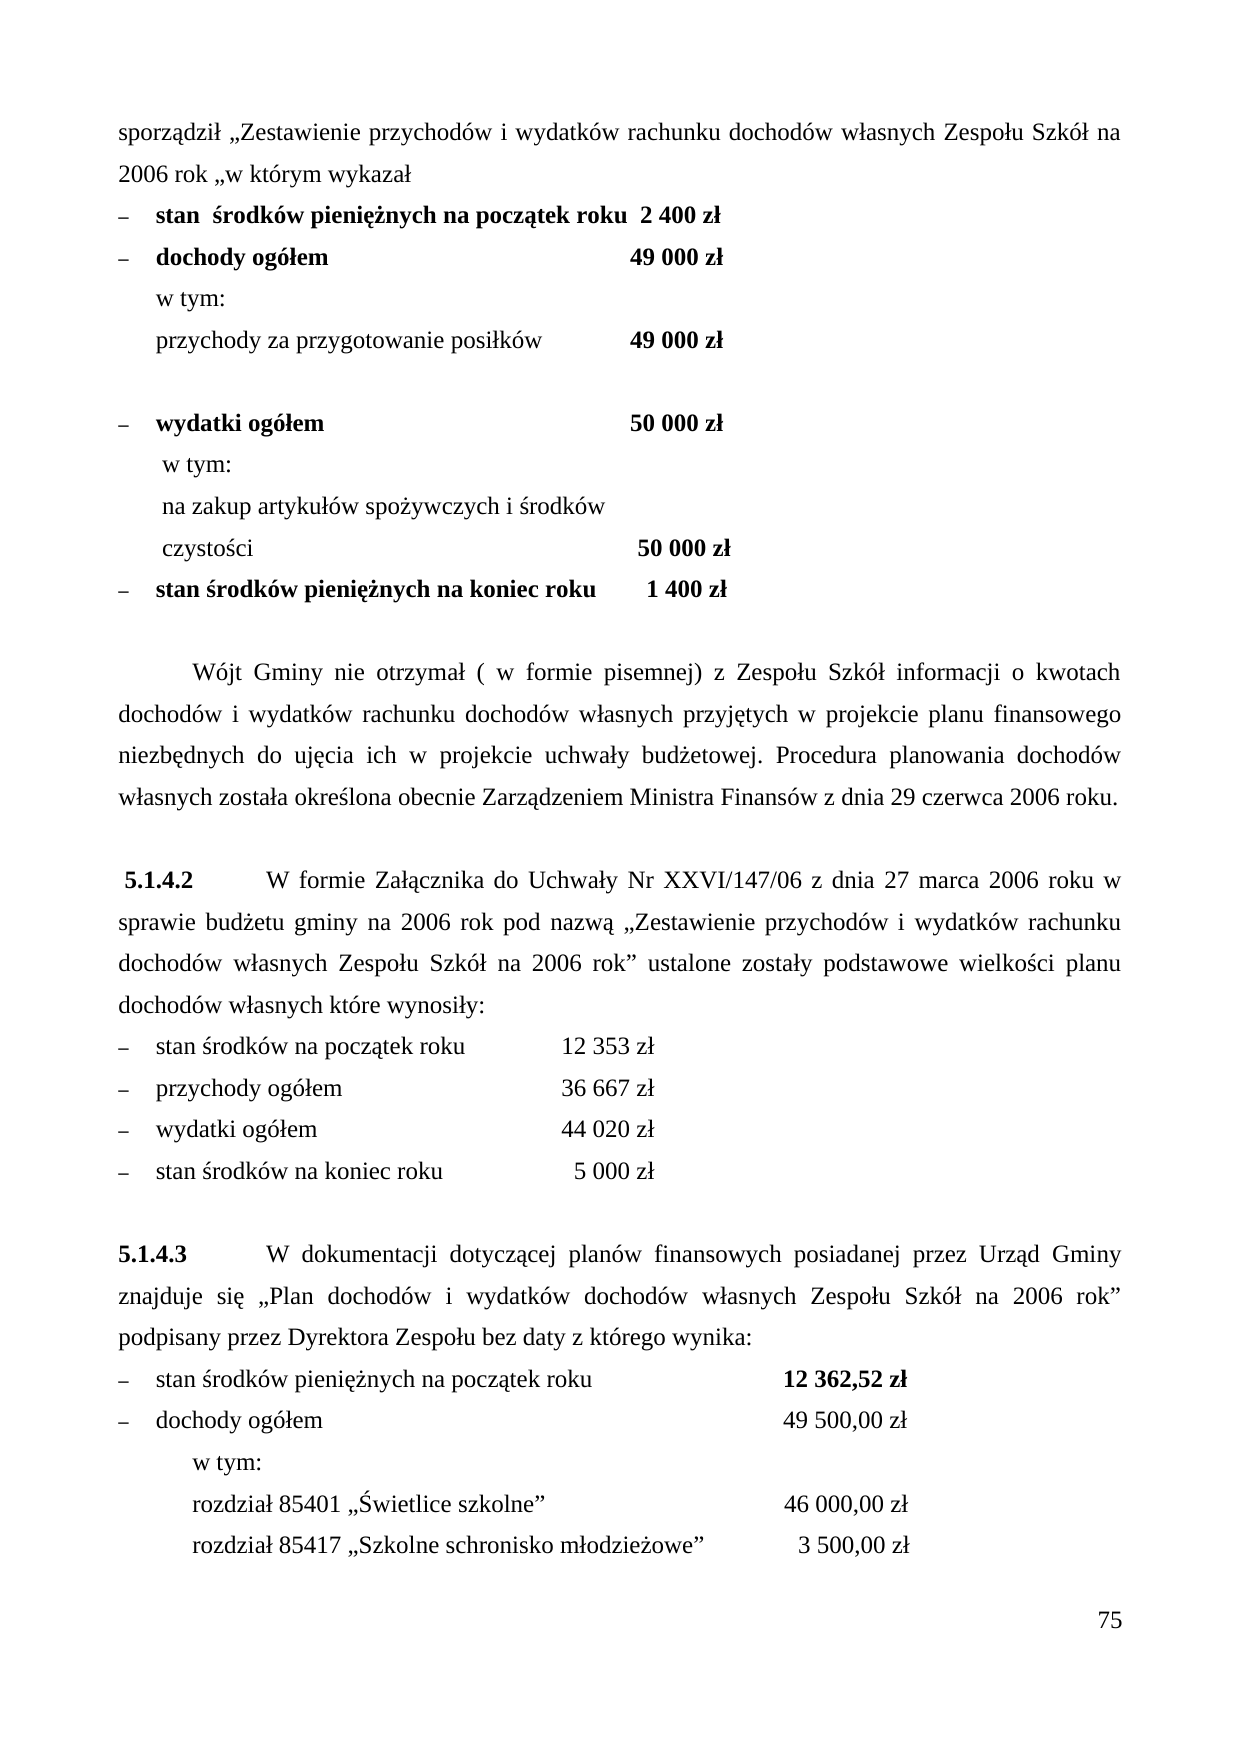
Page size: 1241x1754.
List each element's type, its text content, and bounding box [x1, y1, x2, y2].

list dochody ogółem 49 500,00 zł [118, 1407, 1122, 1434]
list stan środków na koniec roku 5 000 zł [118, 1157, 1122, 1185]
text sporządził „Zestawienie przychodów i wydatków rachunku dochodów własnych Zespołu Szkół na 2006 rok „w którym wykazał [118, 118, 1122, 187]
text w tym: [118, 1448, 1122, 1476]
list stan środków na początek roku 12 353 zł [118, 1032, 1122, 1060]
list stan środków pieniężnych na koniec roku 1 400 zł [118, 575, 1122, 603]
list dochody ogółem 49 000 zł [118, 243, 1122, 271]
text rozdział 85401 „Świetlice szkolne” 46 000,00 zł [118, 1490, 1122, 1517]
text w tym: [118, 451, 1122, 478]
text 5.1.4.3 W dokumentacji dotyczącej planów finansowych posiadanej przez Urząd Gminy znajduje się „Plan dochodów i wydatków dochodów własnych Zespołu Szkół na 2006 rok” podpisany przez Dyrektora Zespołu bez daty z którego wynika: [118, 1240, 1122, 1351]
text w tym: [118, 284, 1122, 312]
text na zakup artykułów spożywczych i środków [118, 492, 1122, 520]
list wydatki ogółem 50 000 zł [118, 409, 1122, 437]
text 5.1.4.2 W formie Załącznika do Uchwały Nr XXVI/147/06 z dnia 27 marca 2006 roku w sprawie budżetu gminy na 2006 rok pod nazwą „Zestawienie przychodów i wydatków rachunku dochodów własnych Zespołu Szkół na 2006 rok” ustalone zostały podstawowe wielkości planu dochodów własnych które wynosiły: [118, 866, 1122, 1019]
list wydatki ogółem 44 020 zł [118, 1116, 1122, 1143]
text rozdział 85417 „Szkolne schronisko młodzieżowe” 3 500,00 zł [118, 1531, 1122, 1559]
list stan środków pieniężnych na początek roku 2 400 zł [118, 201, 1122, 229]
text czystości 50 000 zł [118, 534, 1122, 561]
list stan środków pieniężnych na początek roku 12 362,52 zł [118, 1365, 1122, 1393]
list przychody ogółem 36 667 zł [118, 1074, 1122, 1102]
text Wójt Gminy nie otrzymał ( w formie pisemnej) z Zespołu Szkół informacji o kwotach dochodów i wydatków rachunku dochodów własnych przyjętych w projekcie planu finansowego niezbędnych do ujęcia ich w projekcie uchwały budżetowej. Procedura planowania dochodów własnych została określona obecnie Zarządzeniem Ministra Finansów z dnia 29 czerwca 2006 roku. [118, 658, 1122, 811]
text przychody za przygotowanie posiłków 49 000 zł [118, 326, 1122, 354]
